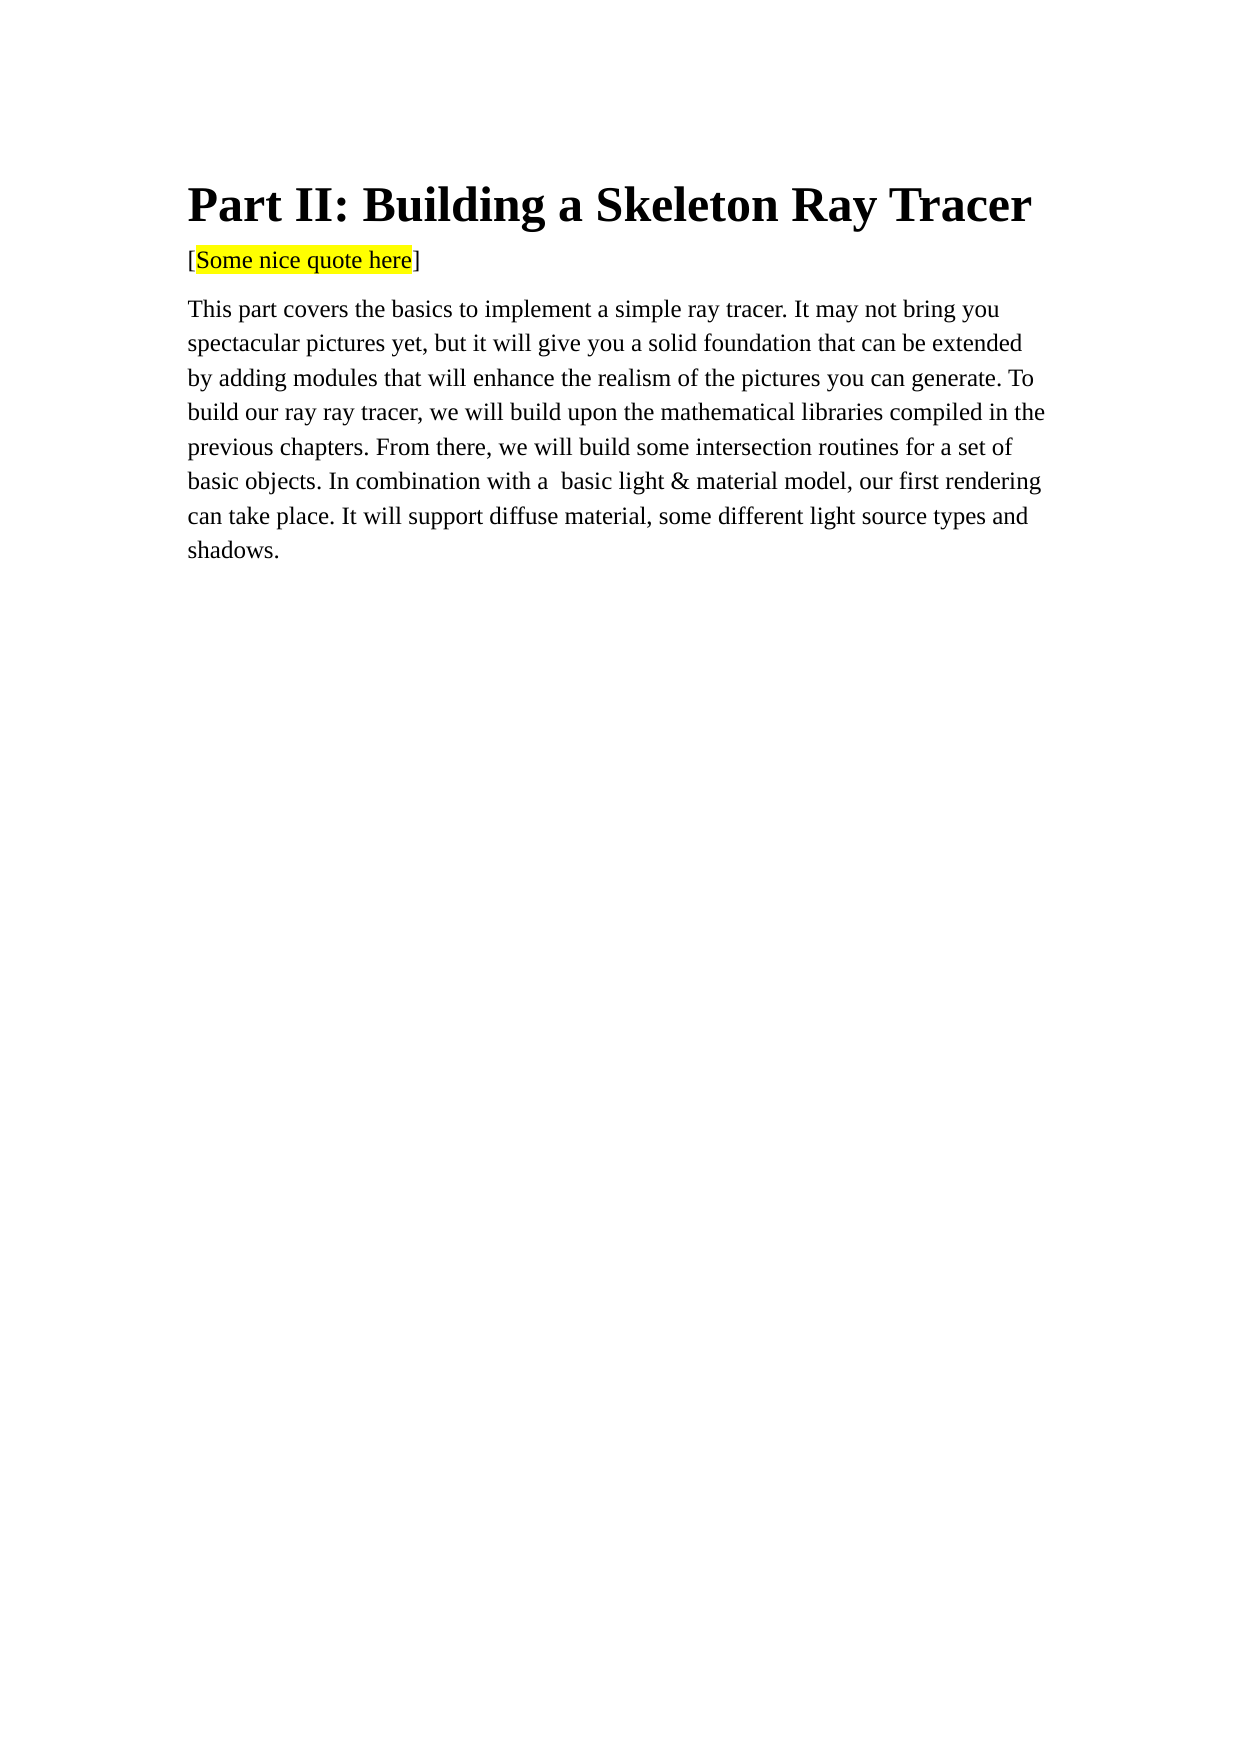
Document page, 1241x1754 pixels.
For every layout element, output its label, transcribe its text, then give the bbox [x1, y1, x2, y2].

text [Some nice quote here] [187, 245, 1053, 274]
text This part covers the basics to implement a simple ray tracer. It may not bring you spectacular pictures yet, but it will give you a solid foundation that can be extended by adding modules that will enhance the realism of the pictures you can generate. To build our ray ray tracer, we will build upon the mathematical libraries compiled in the previous chapters. From there, we will build some intersection routines for a set of basic objects. In combination with a basic light & material model, our first rendering can take place. It will support diffuse material, some different light source types and shadows. [187, 294, 1053, 564]
text Part II: Building a Skeleton Ray Tracer [187, 175, 1053, 232]
